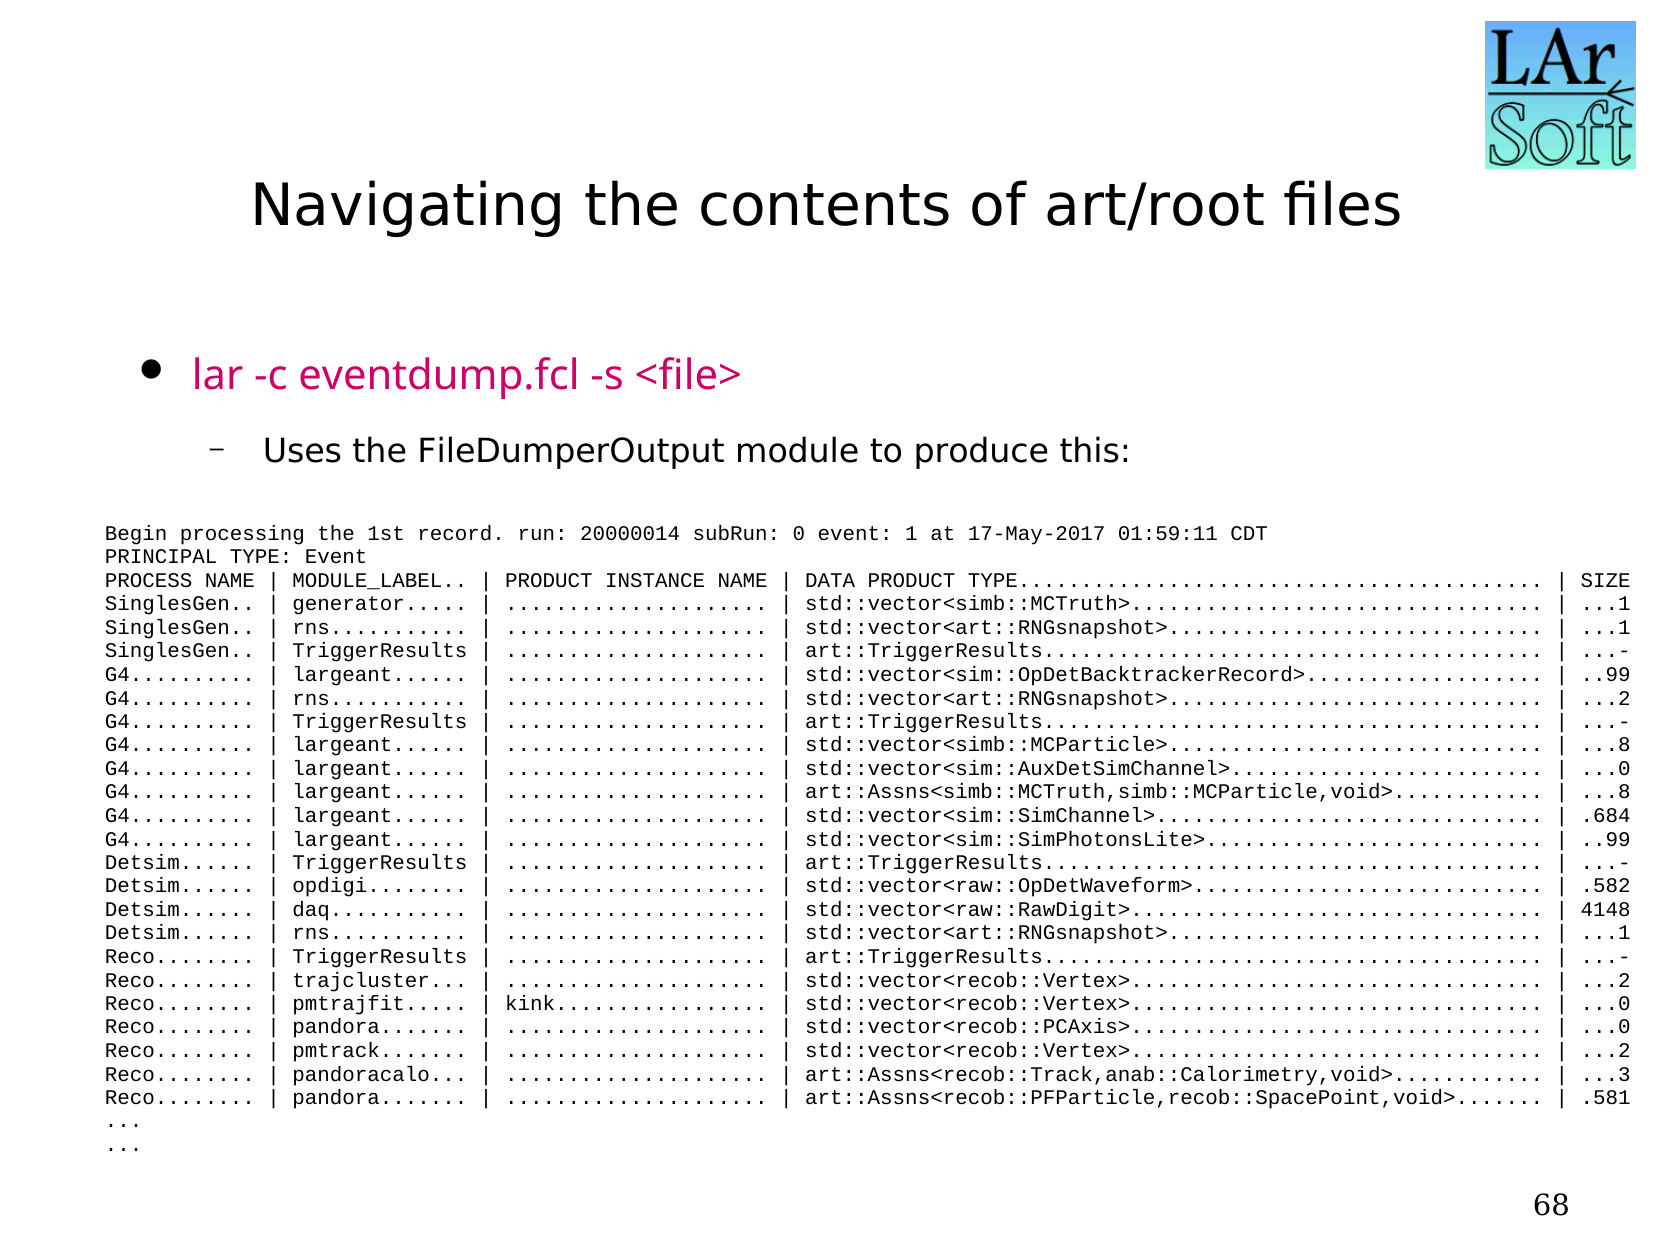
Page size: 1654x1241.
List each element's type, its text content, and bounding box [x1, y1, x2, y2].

text_box Begin processing the 1st record. run: 20000014 subRun: 0 event: 1 at 17-May-2017 01:59:11 CDT PRINCIPAL TYPE: Event PROCESS NAME | MODULE_LABEL.. | PRODUCT INSTANCE NAME | DATA PRODUCT TYPE.......................................... | SIZE SinglesGen.. | generator..... | ..................... | std::vector<simb::MCTruth>................................. | ...1 SinglesGen.. | rns........... | ..................... | std::vector<art::RNGsnapshot>.............................. | ...1 SinglesGen.. | TriggerResults | ..................... | art::TriggerResults........................................ | ...- G4.......... | largeant...... | ..................... | std::vector<sim::OpDetBacktrackerRecord>................... | ..99 G4.......... | rns........... | ..................... | std::vector<art::RNGsnapshot>.............................. | ...2 G4.......... | TriggerResults | ..................... | art::TriggerResults........................................ | ...- G4.......... | largeant...... | ..................... | std::vector<simb::MCParticle>.............................. | ...8 G4.......... | largeant...... | ..................... | std::vector<sim::AuxDetSimChannel>......................... | ...0 G4.......... | largeant...... | ..................... | art::Assns<simb::MCTruth,simb::MCParticle,void>............ | ...8 G4.......... | largeant...... | ..................... | std::vector<sim::SimChannel>............................... | .684 G4.......... | largeant...... | ..................... | std::vector<sim::SimPhotonsLite>........................... | ..99 Detsim...... | TriggerResults | ..................... | art::TriggerResults........................................ | ...- Detsim...... | opdigi........ | ..................... | std::vector<raw::OpDetWaveform>............................ | .582 Detsim...... | daq........... | ..................... | std::vector<raw::RawDigit>................................. | 4148 Detsim...... | rns........... | ..................... | std::vector<art::RNGsnapshot>.............................. | ...1 Reco........ | TriggerResults | ..................... | art::TriggerResults........................................ | ...- Reco........ | trajcluster... | ..................... | std::vector<recob::Vertex>................................. | ...2 Reco........ | pmtrajfit..... | kink................. | std::vector<recob::Vertex>................................. | ...0 Reco........ | pandora....... | ..................... | std::vector<recob::PCAxis>................................. | ...0 Reco........ | pmtrack....... | ..................... | std::vector<recob::Vertex>................................. | ...2 Reco........ | pandoracalo... | ..................... | art::Assns<recob::Track,anab::Calorimetry,void>............ | ...3 Reco........ | pandora....... | ..................... | art::Assns<recob::PFParticle,recob::SpacePoint,void>....... | .581 ... ... [90, 515, 1646, 1099]
list lar -c eventdump.fcl -s <file> Uses the FileDumperOutput module to produce this: [121, 1099, 1533, 1127]
list lar -c eventdump.fcl -s <file> Uses the FileDumperOutput module to produce this: [121, 344, 1533, 515]
title Navigating the contents of art/root files [121, 102, 1533, 310]
picture [1485, 21, 1636, 169]
